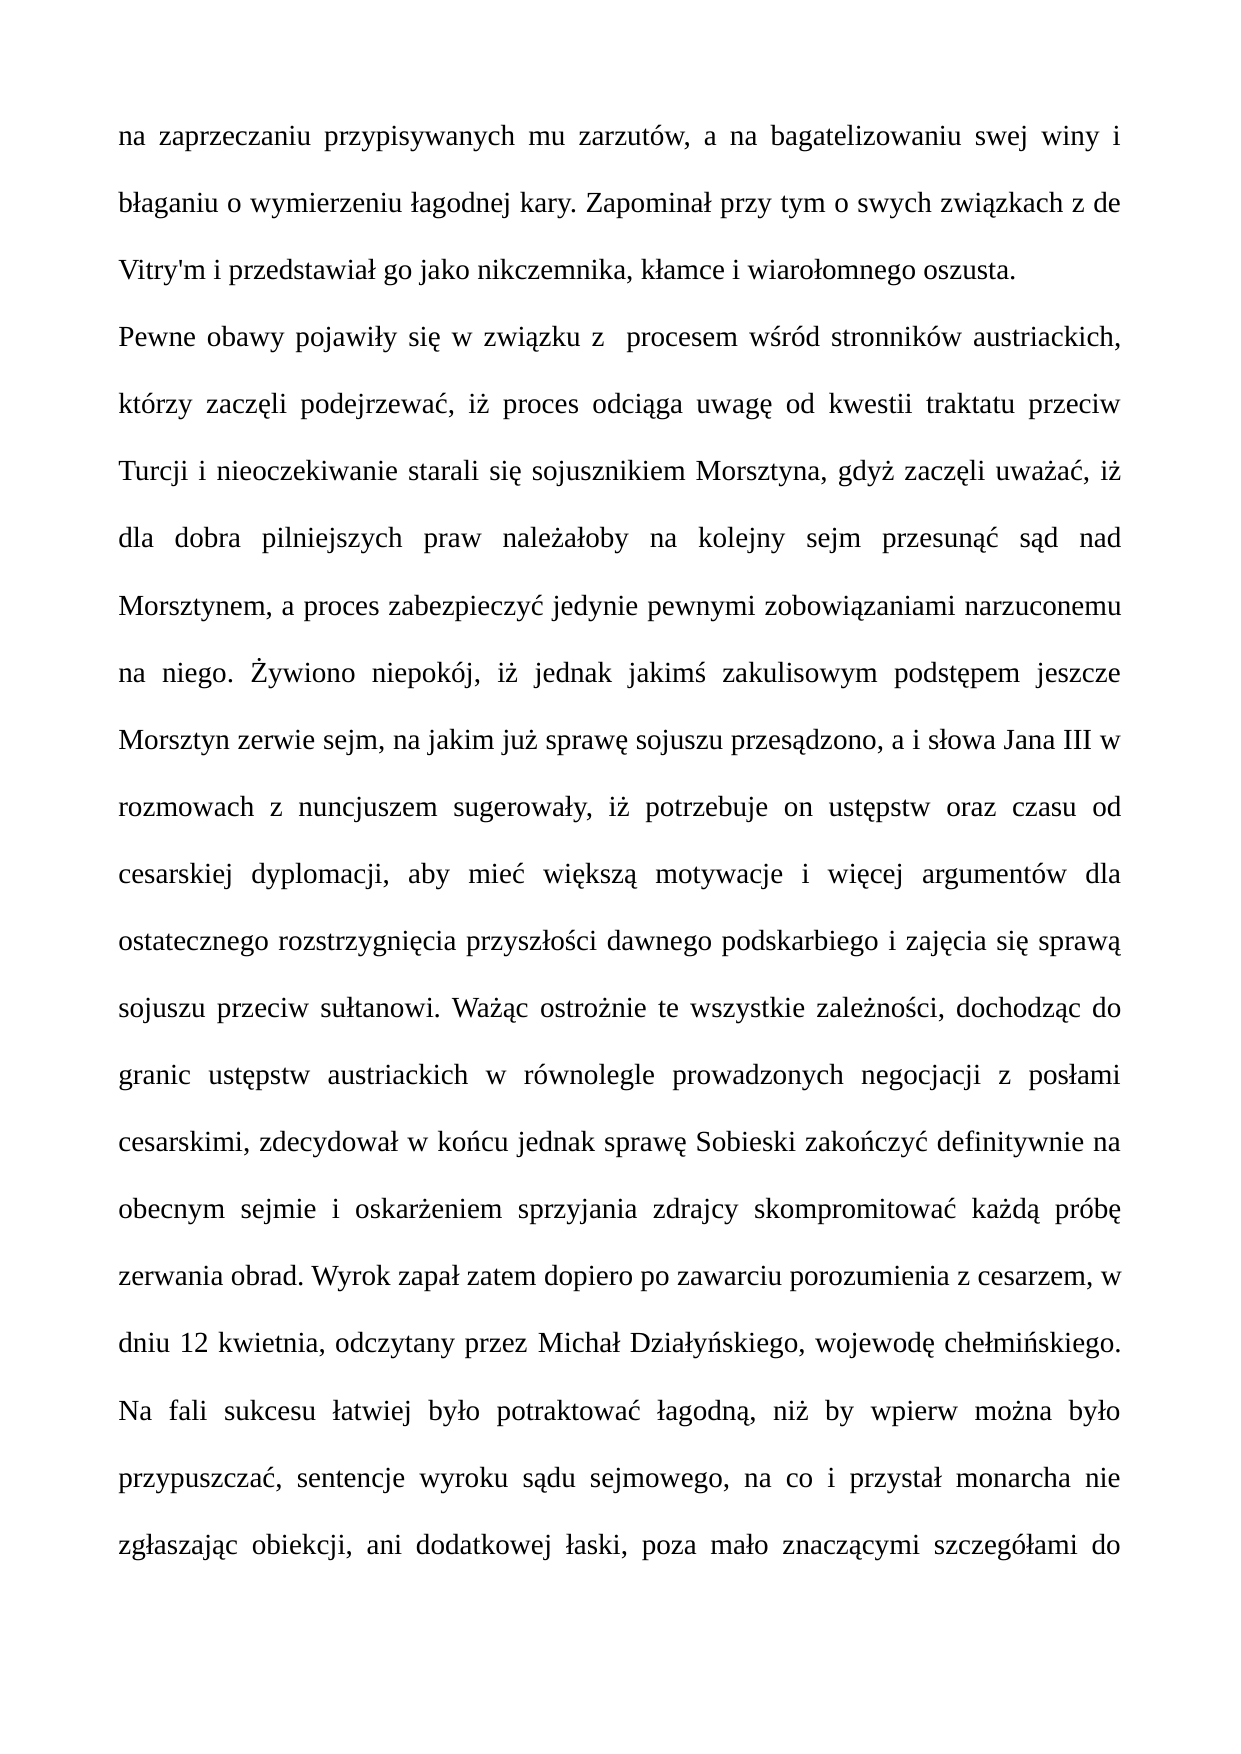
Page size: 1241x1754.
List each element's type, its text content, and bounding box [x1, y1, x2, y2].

text na zaprzeczaniu przypisywanych mu zarzutów, a na bagatelizowaniu swej winy i błaganiu o wymierzeniu łagodnej kary. Zapominał przy tym o swych związkach z de Vitry'm i przedstawiał go jako nikczemnika, kłamce i wiarołomnego oszusta. [118, 118, 1122, 286]
text Pewne obawy pojawiły się w związku z procesem wśród stronników austriackich, którzy zaczęli podejrzewać, iż proces odciąga uwagę od kwestii traktatu przeciw Turcji i nieoczekiwanie starali się sojusznikiem Morsztyna, gdyż zaczęli uważać, iż dla dobra pilniejszych praw należałoby na kolejny sejm przesunąć sąd nad Morsztynem, a proces zabezpieczyć jedynie pewnymi zobowiązaniami narzuconemu na niego. Żywiono niepokój, iż jednak jakimś zakulisowym podstępem jeszcze Morsztyn zerwie sejm, na jakim już sprawę sojuszu przesądzono, a i słowa Jana III w rozmowach z nuncjuszem sugerowały, iż potrzebuje on ustępstw oraz czasu od cesarskiej dyplomacji, aby mieć większą motywacje i więcej argumentów dla ostatecznego rozstrzygnięcia przyszłości dawnego podskarbiego i zajęcia się sprawą sojuszu przeciw sułtanowi. Ważąc ostrożnie te wszystkie zależności, dochodząc do granic ustępstw austriackich w równolegle prowadzonych negocjacji z posłami cesarskimi, zdecydował w końcu jednak sprawę Sobieski zakończyć definitywnie na obecnym sejmie i oskarżeniem sprzyjania zdrajcy skompromitować każdą próbę zerwania obrad. Wyrok zapał zatem dopiero po zawarciu porozumienia z cesarzem, w dniu 12 kwietnia, odczytany przez Michał Działyńskiego, wojewodę chełmińskiego. Na fali sukcesu łatwiej było potraktować łagodną, niż by wpierw można było przypuszczać, sentencje wyroku sądu sejmowego, na co i przystał monarcha nie zgłaszając obiekcji, ani dodatkowej łaski, poza mało znaczącymi szczegółami do [118, 319, 1122, 1560]
